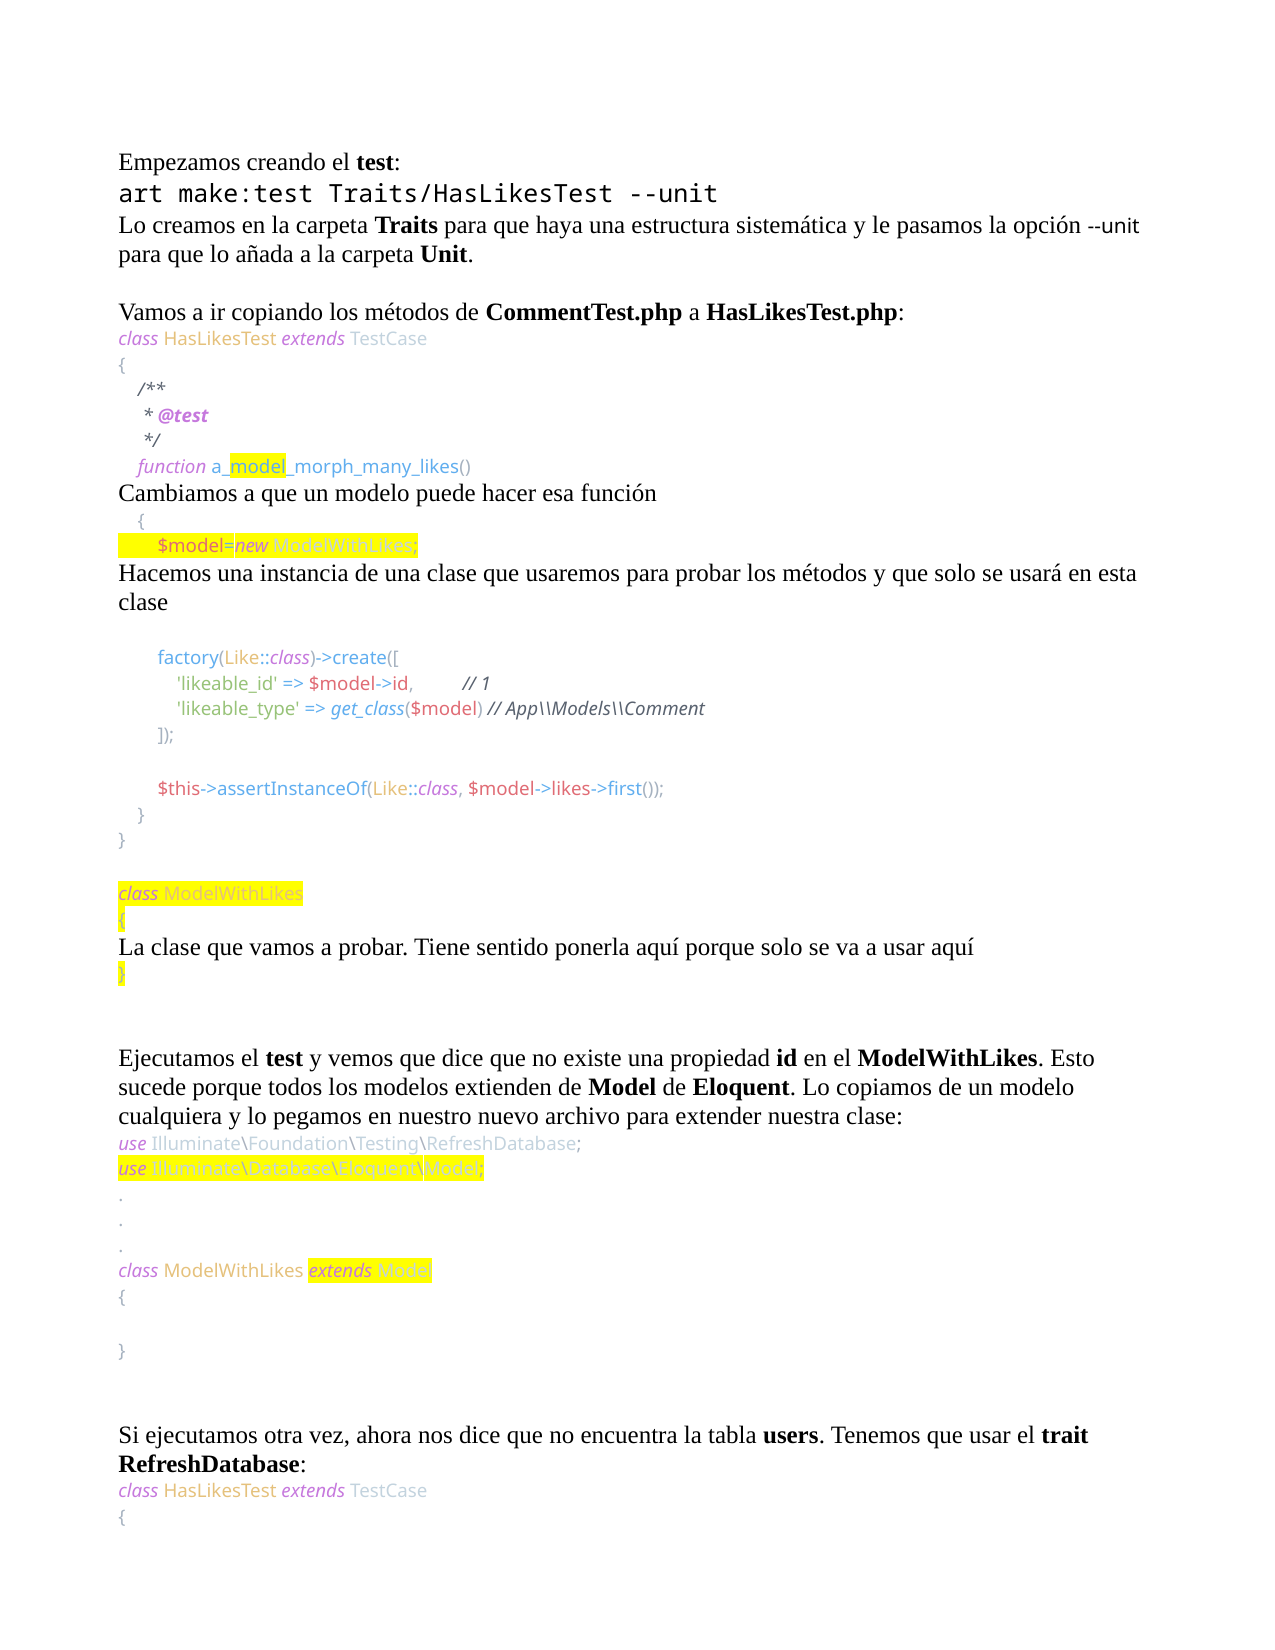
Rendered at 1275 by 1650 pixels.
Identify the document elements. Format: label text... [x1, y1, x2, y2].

text class HasLikesTest extends TestCase { /** * @test */ function a_model_morph_many_likes() [118, 325, 1157, 478]
text . class ModelWithLikes extends Model { } [118, 1232, 1157, 1363]
text Empezamos creando el test: [118, 147, 1157, 176]
text Vamos a ir copiando los métodos de CommentTest.php a HasLikesTest.php: [118, 297, 1157, 325]
text class HasLikesTest extends TestCase { [118, 1478, 1157, 1529]
text use Illuminate\Foundation\Testing\RefreshDatabase; use Illuminate\Database\Eloquent\Model; [118, 1130, 1157, 1181]
text Cambiamos a que un modelo puede hacer esa función { $model=new ModelWithLikes; [118, 478, 1157, 558]
text Ejecutamos el test y vemos que dice que no existe una propiedad id en el ModelWithLikes. Esto sucede porque todos los modelos extienden de Model de Eloquent. Lo copiamos de un modelo cualquiera y lo pegamos en nuestro nuevo archivo para extender nuestra clase: [118, 1043, 1157, 1130]
text Si ejecutamos otra vez, ahora nos dice que no encuentra la tabla users. Tenemos que usar el trait RefreshDatabase: [118, 1420, 1157, 1478]
text } [118, 961, 1157, 986]
text Hacemos una instancia de una clase que usaremos para probar los métodos y que solo se usará en esta clase factory(Like::class)->create([ 'likeable_id' => $model->id, // 1 'likeable_type' => get_class($model) // App\\Models\\Comment ]); $this->assertInstanceOf(Like::class, $model->likes->first()); } } class ModelWithLikes { La clase que vamos a probar. Tiene sentido ponerla aquí porque solo se va a usar aquí [118, 558, 1157, 961]
text . [118, 1206, 1157, 1232]
text . [118, 1181, 1157, 1206]
text art make:test Traits/HasLikesTest --unit Lo creamos en la carpeta Traits para que haya una estructura sistemática y le pasamos la opción --unit para que lo añada a la carpeta Unit. [118, 176, 1157, 268]
